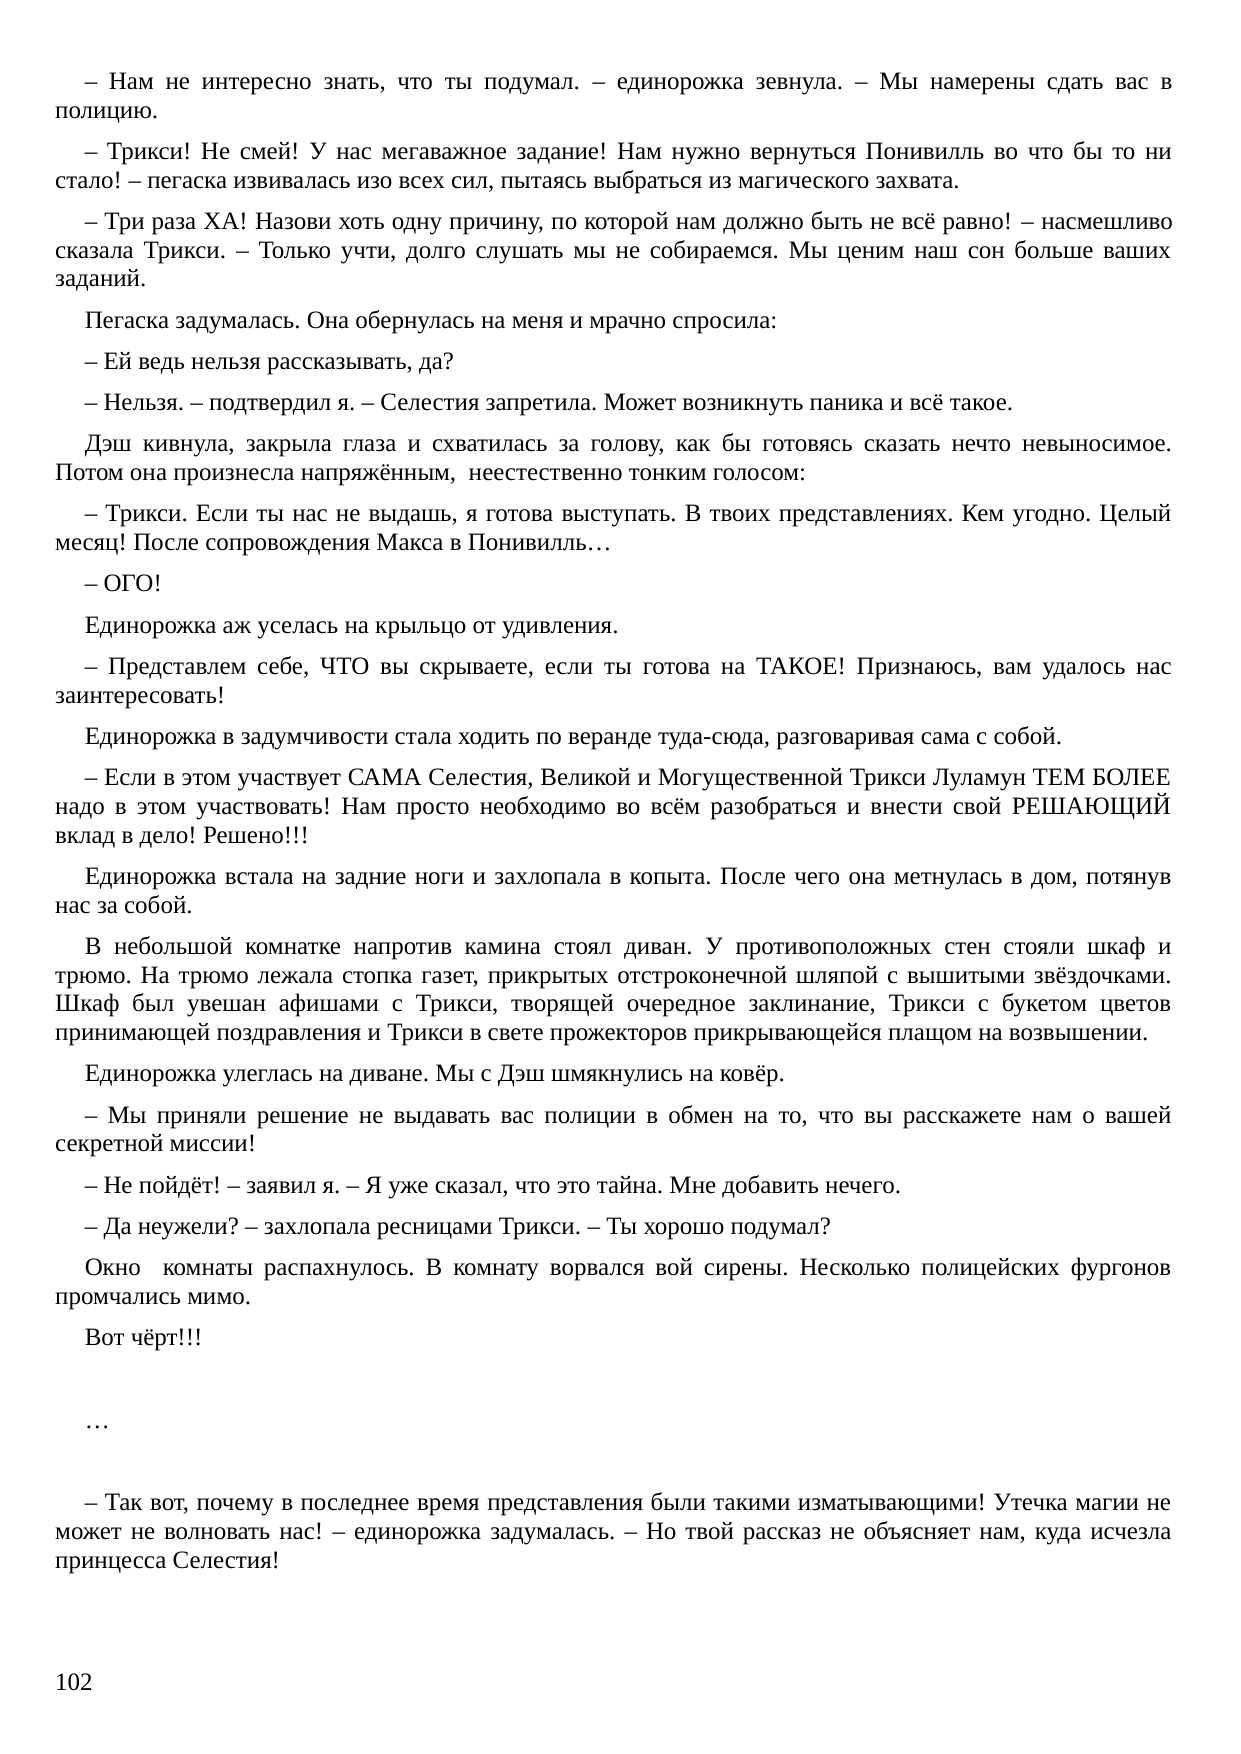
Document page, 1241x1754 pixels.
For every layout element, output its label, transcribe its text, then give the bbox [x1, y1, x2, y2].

text – Если в этом участвует САМА Селестия, Великой и Могущественной Трикси Луламун ТЕМ БОЛЕЕ надо в этом участвовать! Нам просто необходимо во всём разобраться и внести свой РЕШАЮЩИЙ вклад в дело! Решено!!! [55, 762, 1173, 848]
text Единорожка в задумчивости стала ходить по веранде туда-сюда, разговаривая сама с собой. [55, 721, 1173, 750]
text Дэш кивнула, закрыла глаза и схватилась за голову, как бы готовясь сказать нечто невыносимое. Потом она произнесла напряжённым, неестественно тонким голосом: [55, 428, 1173, 486]
text – Не пойдёт! – заявил я. – Я уже сказал, что это тайна. Мне добавить нечего. [55, 1170, 1173, 1198]
text – Три раза ХА! Назови хоть одну причину, по которой нам должно быть не всё равно! – насмешливо сказала Трикси. – Только учти, долго слушать мы не собираемся. Мы ценим наш сон больше ваших заданий. [55, 206, 1173, 292]
text – Нельзя. – подтвердил я. – Селестия запретила. Может возникнуть паника и всё такое. [55, 387, 1173, 416]
text – Да неужели? – захлопала ресницами Трикси. – Ты хорошо подумал? [55, 1211, 1173, 1240]
text – Ей ведь нельзя рассказывать, да? [55, 346, 1173, 375]
text Вот чёрт!!! [55, 1322, 1173, 1351]
text – Нам не интересно знать, что ты подумал. – единорожка зевнула. – Мы намерены сдать вас в полицию. [55, 66, 1173, 123]
text – Мы приняли решение не выдавать вас полиции в обмен на то, что вы расскажете нам о вашей секретной миссии! [55, 1100, 1173, 1157]
text – Трикси. Если ты нас не выдашь, я готова выступать. В твоих представлениях. Кем угодно. Целый месяц! После сопровождения Макса в Понивилль… [55, 498, 1173, 556]
text Окно комнаты распахнулось. В комнату ворвался вой сирены. Несколько полицейских фургонов промчались мимо. [55, 1252, 1173, 1310]
text – ОГО! [55, 568, 1173, 597]
text … [55, 1405, 1173, 1433]
text Пегаска задумалась. Она обернулась на меня и мрачно спросила: [55, 305, 1173, 333]
text Единорожка улеглась на диване. Мы с Дэш шмякнулись на ковёр. [55, 1058, 1173, 1087]
text – Так вот, почему в последнее время представления были такими изматывающими! Утечка магии не может не волновать нас! – единорожка задумалась. – Но твой рассказ не объясняет нам, куда исчезла принцесса Селестия! [55, 1487, 1173, 1573]
text – Трикси! Не смей! У нас мегаважное задание! Нам нужно вернуться Понивилль во что бы то ни стало! – пегаска извивалась изо всех сил, пытаясь выбраться из магического захвата. [55, 136, 1173, 193]
text Единорожка встала на задние ноги и захлопала в копыта. После чего она метнулась в дом, потянув нас за собой. [55, 861, 1173, 918]
text Единорожка аж уселась на крыльцо от удивления. [55, 610, 1173, 638]
text – Представлем себе, ЧТО вы скрываете, если ты готова на ТАКОЕ! Признаюсь, вам удалось нас заинтересовать! [55, 651, 1173, 708]
text В небольшой комнатке напротив камина стоял диван. У противоположных стен стояли шкаф и трюмо. На трюмо лежала стопка газет, прикрытых отстроконечной шляпой с вышитыми звёздочками. Шкаф был увешан афишами с Трикси, творящей очередное заклинание, Трикси с букетом цветов принимающей поздравления и Трикси в свете прожекторов прикрывающейся плащом на возвышении. [55, 931, 1173, 1046]
